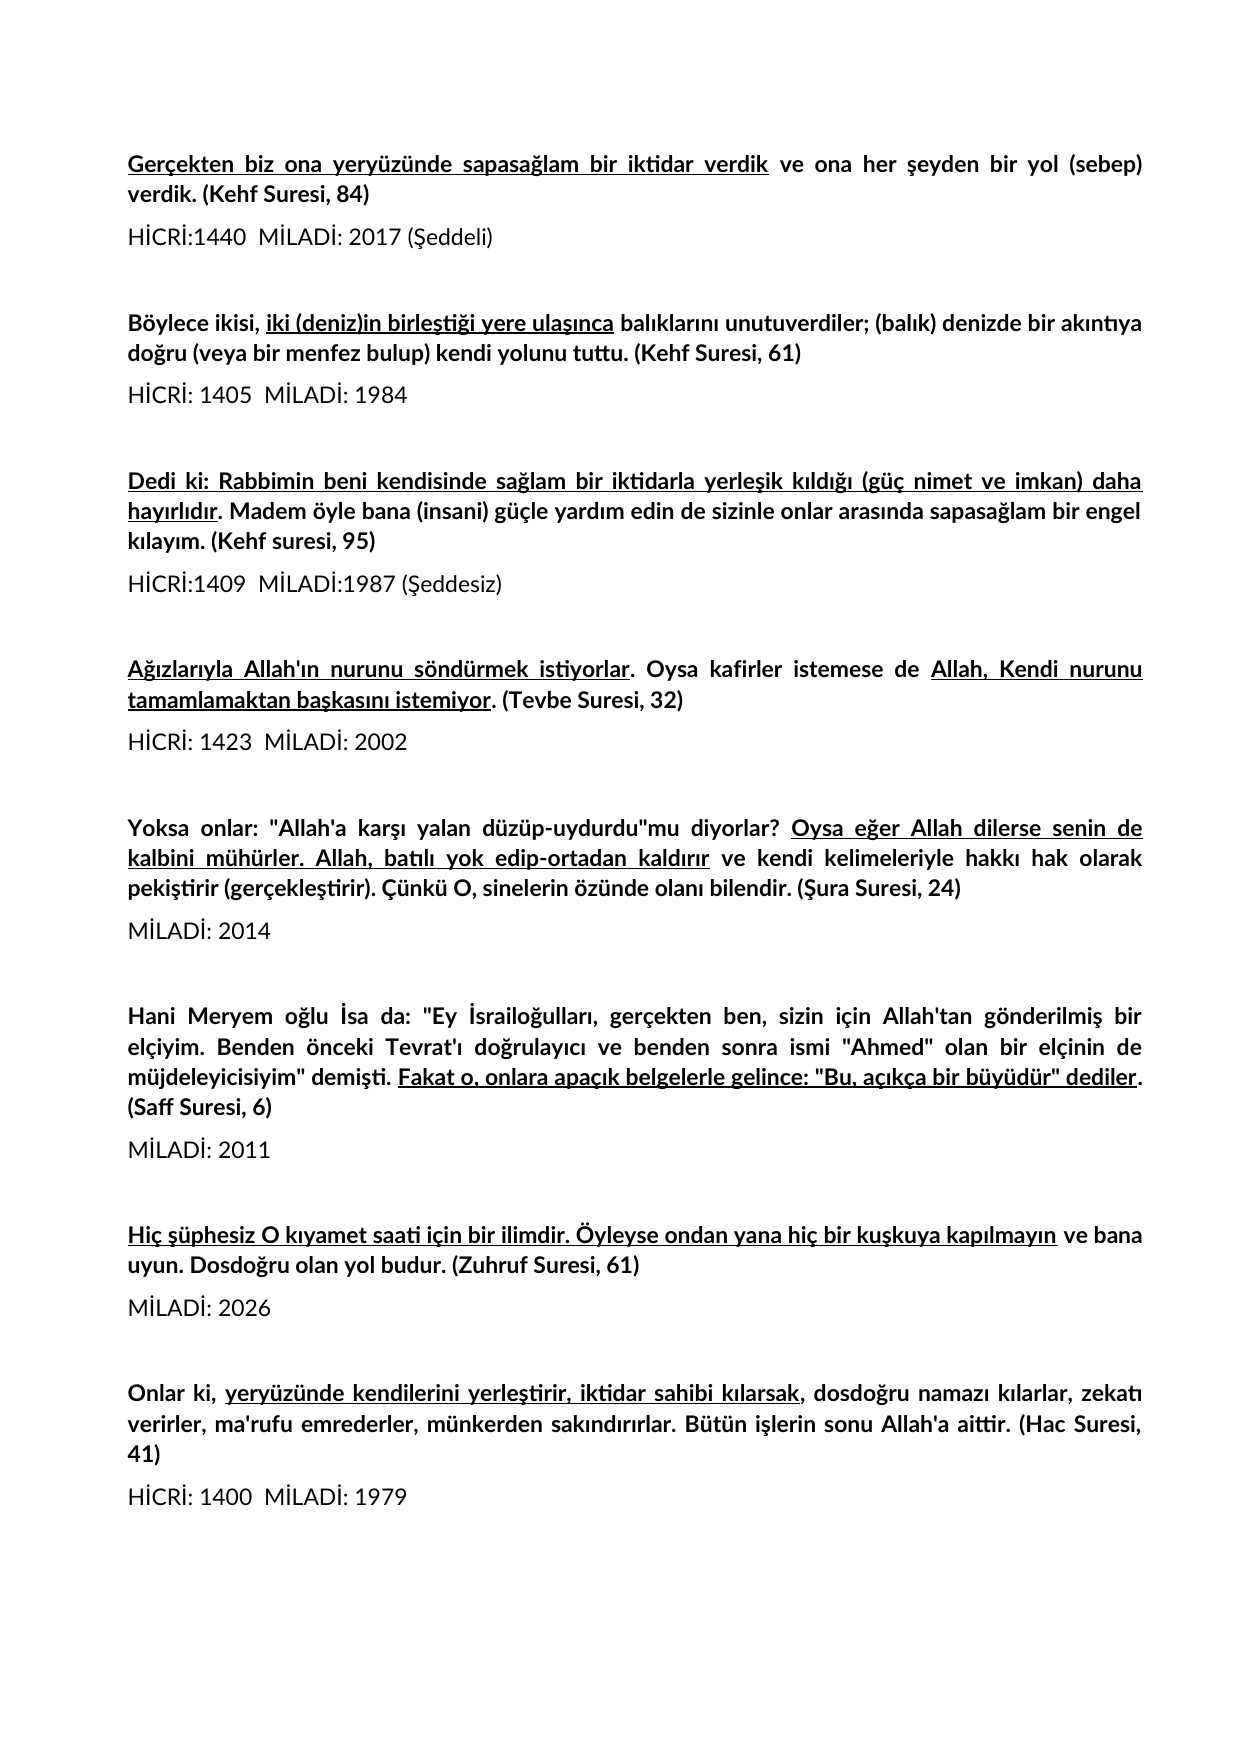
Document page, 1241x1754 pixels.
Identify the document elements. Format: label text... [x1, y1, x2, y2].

text MİLADİ: 2014 [127, 917, 1143, 944]
text MİLADİ: 2026 [127, 1294, 1143, 1321]
text Hiç şüphesiz O kıyamet saati için bir ilimdir. Öyleyse ondan yana hiç bir kuşkuya kapılmayın ve bana uyun. Dosdoğru olan yol budur. (Zuhruf Suresi, 61) [127, 1221, 1143, 1278]
text Yoksa onlar: "Allah'a karşı yalan düzüp-uydurdu"mu diyorlar? Oysa eğer Allah dilerse senin de kalbini mühürler. Allah, batılı yok edip-ortadan kaldırır ve kendi kelimeleriyle hakkı hak olarak pekiştirir (gerçekleştirir). Çünkü O, sinelerin özünde olanı bilendir. (Şura Suresi, 24) [127, 813, 1143, 901]
text MİLADİ: 2011 [127, 1135, 1143, 1163]
text Dedi ki: Rabbimin beni kendisinde sağlam bir iktidarla yerleşik kıldığı (güç nimet ve imkan) daha [127, 467, 1143, 491]
text Ağızlarıyla Allah'ın nurunu söndürmek istiyorlar. Oysa kafirler istemese de Allah, Kendi nurunu tamamlamaktan başkasını istemiyor. (Tevbe Suresi, 32) [127, 655, 1143, 713]
text Hani Meryem oğlu İsa da: "Ey İsrailoğulları, gerçekten ben, sizin için Allah'tan gönderilmiş bir elçiyim. Benden önceki Tevrat'ı doğrulayıcı ve benden sonra ismi "Ahmed" olan bir elçinin de müjdeleyicisiyim" demişti. Fakat o, onlara apaçık belgelerle gelince: "Bu, açıkça bir büyüdür" dediler. (Saff Suresi, 6) [127, 1002, 1143, 1120]
text HİCRİ:1440 MİLADİ: 2017 (Şeddeli) [127, 223, 1143, 250]
text HİCRİ: 1405 MİLADİ: 1984 [127, 381, 1143, 409]
text HİCRİ: 1423 MİLADİ: 2002 [127, 728, 1143, 756]
text Gerçekten biz ona yeryüzünde sapasağlam bir iktidar verdik ve ona her şeyden bir yol (sebep) verdik. (Kehf Suresi, 84) [127, 150, 1143, 208]
text hayırlıdır. Madem öyle bana (insani) güçle yardım edin de sizinle onlar arasında sapasağlam bir engel kılayım. (Kehf suresi, 95) [127, 492, 1143, 554]
text HİCRİ:1409 MİLADİ:1987 (Şeddesiz) [127, 570, 1143, 597]
text Onlar ki, yeryüzünde kendilerini yerleştirir, iktidar sahibi kılarsak, dosdoğru namazı kılarlar, zekatı verirler, ma'rufu emrederler, münkerden sakındırırlar. Bütün işlerin sonu Allah'a aittir. (Hac Suresi, 41) [127, 1379, 1143, 1467]
text HİCRİ: 1400 MİLADİ: 1979 [127, 1482, 1143, 1510]
text Böylece ikisi, iki (deniz)in birleştiği yere ulaşınca balıklarını unutuverdiler; (balık) denizde bir akıntıya doğru (veya bir menfez bulup) kendi yolunu tuttu. (Kehf Suresi, 61) [127, 308, 1143, 366]
